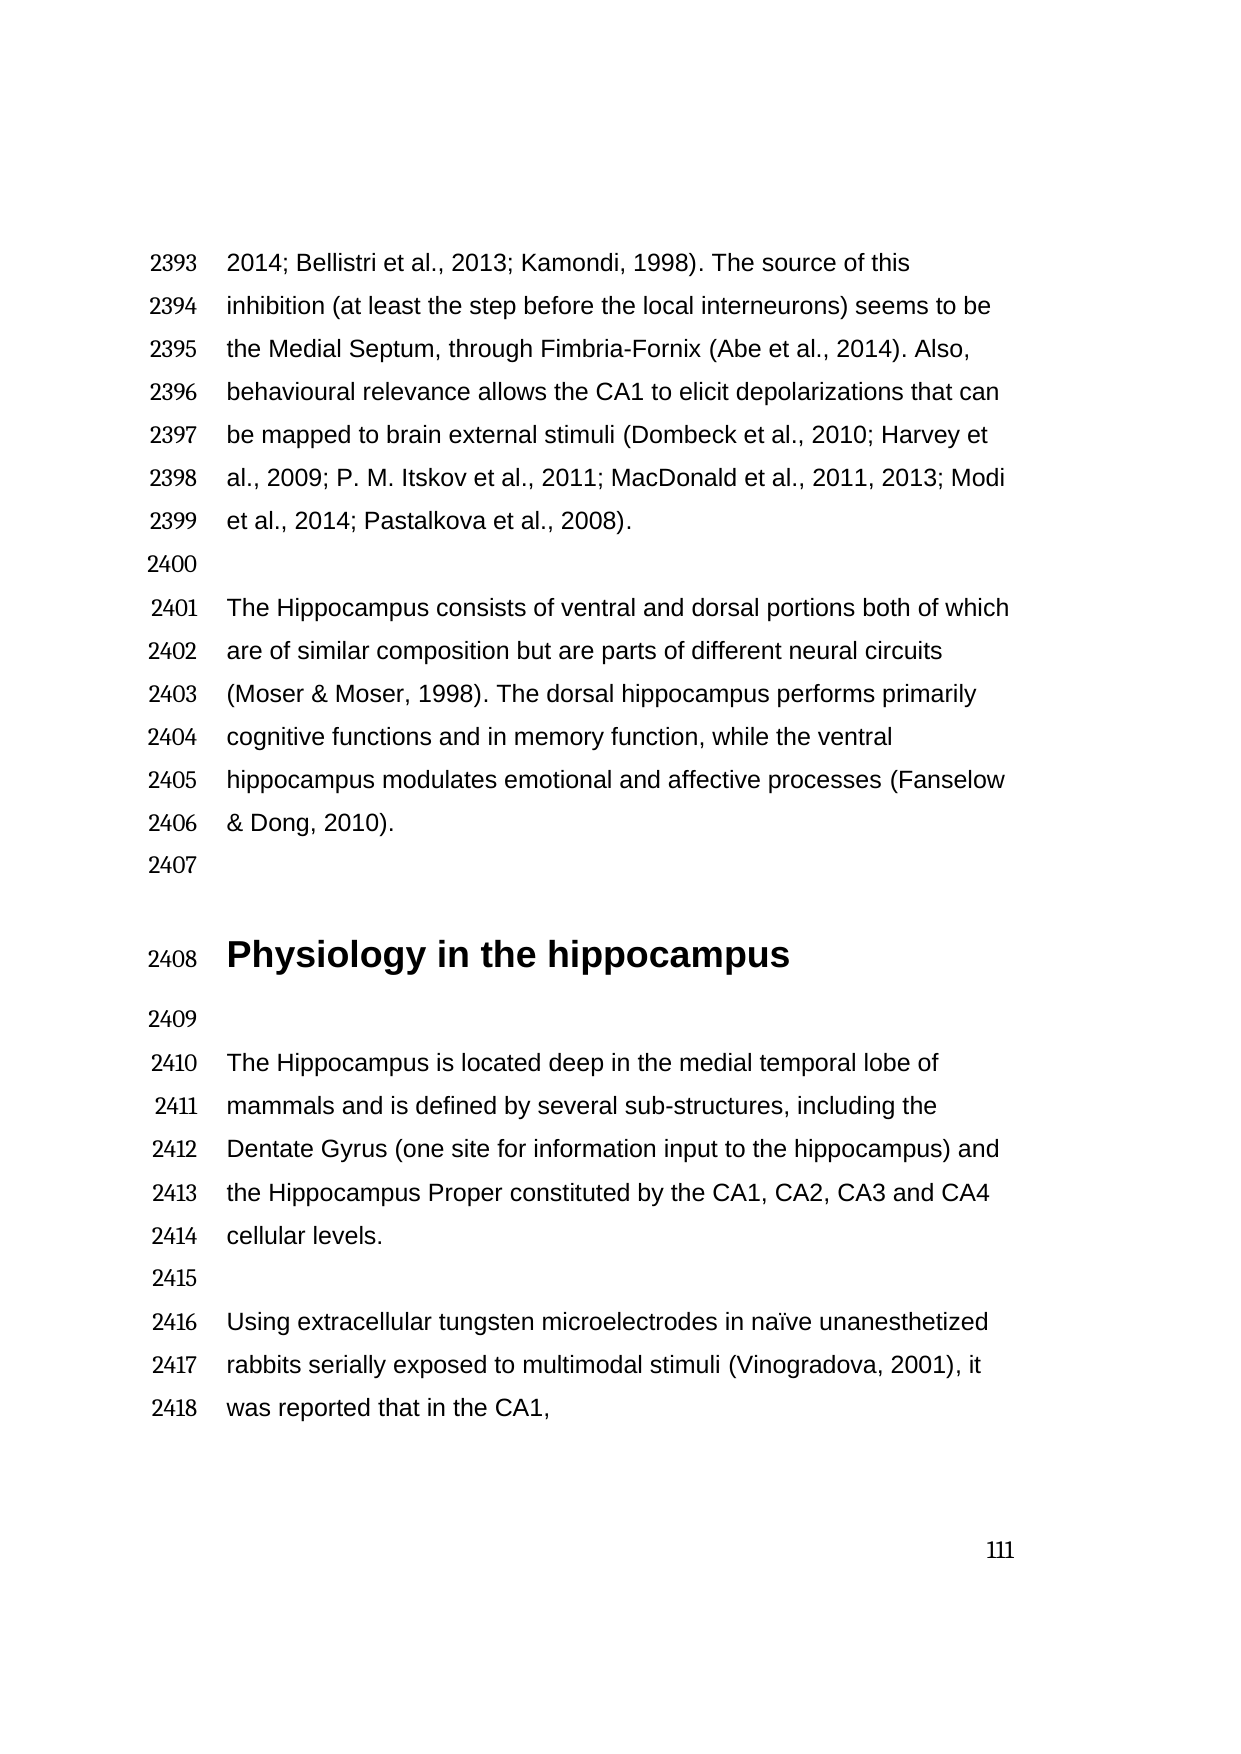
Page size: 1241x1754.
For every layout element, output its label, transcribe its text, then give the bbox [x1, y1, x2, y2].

text 2014; Bellistri et al., 2013; Kamondi, 1998). The source of this inhibition (at least the step before the local interneurons) seems to be the Medial Septum, through Fimbria-Fornix (Abe et al., 2014)⁠. Also, behavioural relevance allows the CA1 to elicit depolarizations that can be mapped to brain external stimuli (Dombeck et al., 2010; Harvey et al., 2009; P. M. Itskov et al., 2011; MacDonald et al., 2011, 2013; Modi et al., 2014; Pastalkova et al., 2008). [226, 248, 1014, 535]
text The Hippocampus is located deep in the medial temporal lobe of mammals and is defined by several sub-structures, including the Dentate Gyrus (one site for information input to the hippocampus) and the Hippocampus Proper constituted by the CA1, CA2, CA3 and CA4 cellular levels. [226, 1048, 1014, 1249]
text The Hippocampus consists of ventral and dorsal portions both of which are of similar composition but are parts of different neural circuits (Moser & Moser, 1998)⁠. The dorsal hippocampus performs primarily cognitive functions and in memory function, while the ventral hippocampus modulates emotional and affective processes (Fanselow & Dong, 2010)⁠. [226, 593, 1014, 837]
text Using extracellular tungsten microelectrodes in naïve unanesthetized rabbits serially exposed to multimodal stimuli (Vinogradova, 2001)⁠, it was reported that in the CA1, [226, 1307, 1014, 1422]
subtitle Physiology in the hippocampus [226, 932, 1014, 975]
